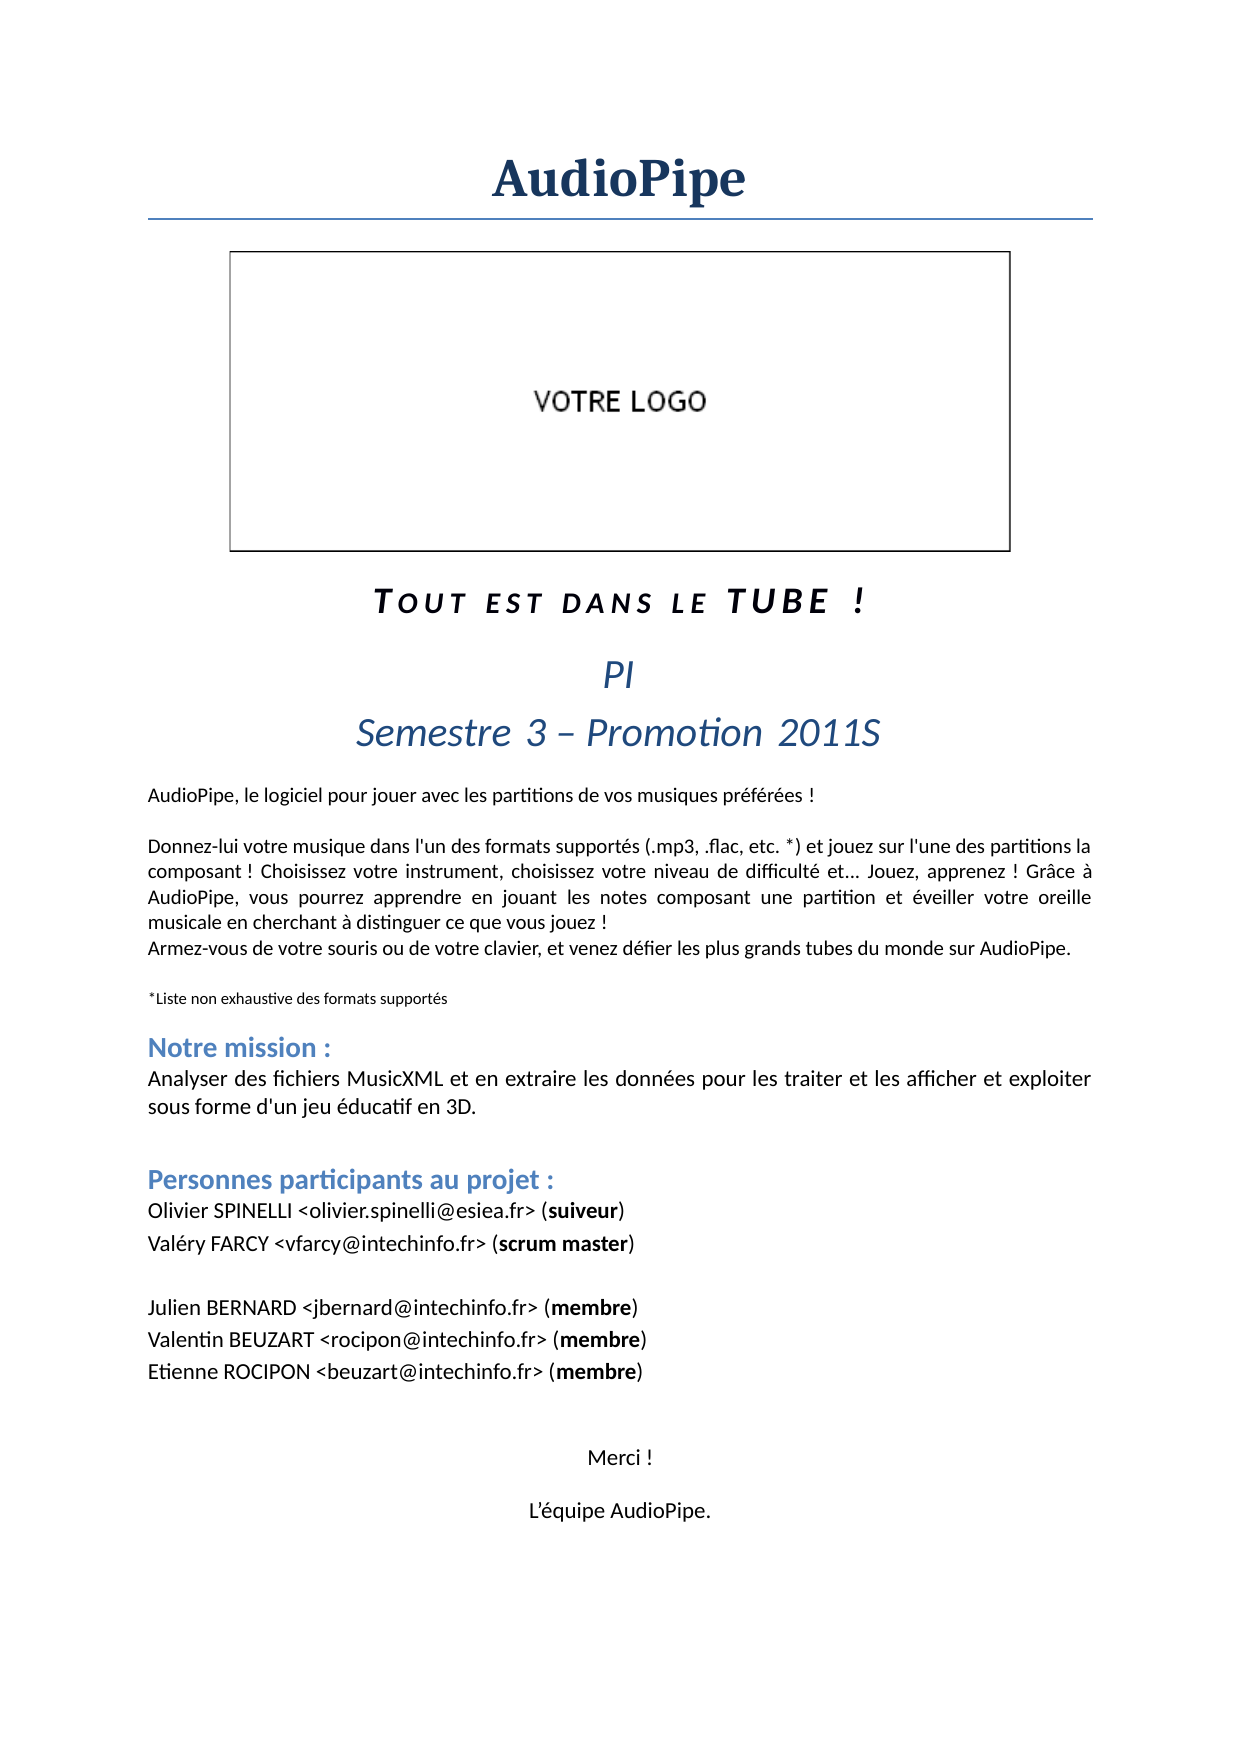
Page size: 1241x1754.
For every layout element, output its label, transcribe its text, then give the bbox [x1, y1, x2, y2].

text Julien BERNARD <jbernard@intechinfo.fr> (membre) Valentin BEUZART <rocipon@intechinfo.fr> (membre) Etienne ROCIPON <beuzart@intechinfo.fr> (membre) [148, 1261, 1093, 1386]
title AudioPipe [148, 148, 1093, 218]
text Armez-vous de votre souris ou de votre clavier, et venez défier les plus grands tubes du monde sur AudioPipe. [148, 935, 1093, 960]
subtitle Personnes participants au projet : [148, 1161, 1093, 1197]
text Analyser des fichiers MusicXML et en extraire les données pour les traiter et les afficher et exploiter sous forme d'un jeu éducatif en 3D. [148, 1064, 1093, 1120]
text AudioPipe, le logiciel pour jouer avec les partitions de vos musiques préférées ! [148, 782, 1093, 808]
text Merci ! [148, 1443, 1093, 1471]
subtitle Tout est dans le TUBE ! [148, 577, 1093, 622]
text *Liste non exhaustive des formats supportés [148, 988, 1093, 1008]
text Valéry FARCY <vfarcy@intechinfo.fr> (scrum master) [148, 1229, 1093, 1257]
text Notre mission : [148, 1029, 1093, 1064]
picture [229, 251, 1011, 552]
text Olivier SPINELLI <olivier.spinelli@esiea.fr> (suiveur) [148, 1197, 1093, 1224]
text Donnez-lui votre musique dans l'un des formats supportés (.mp3, .flac, etc. *) et jouez sur l'une des partitions la composant ! Choisissez votre instrument, choisissez votre niveau de difficulté et... Jouez, apprenez ! Grâce à AudioPipe, vous pourrez apprendre en jouant les notes composant une partition et éveiller votre oreille musicale en cherchant à distinguer ce que vous jouez ! [148, 833, 1093, 935]
subtitle PI Semestre 3 – Promotion 2011S [148, 648, 1093, 756]
text L’équipe AudioPipe. [148, 1496, 1093, 1524]
